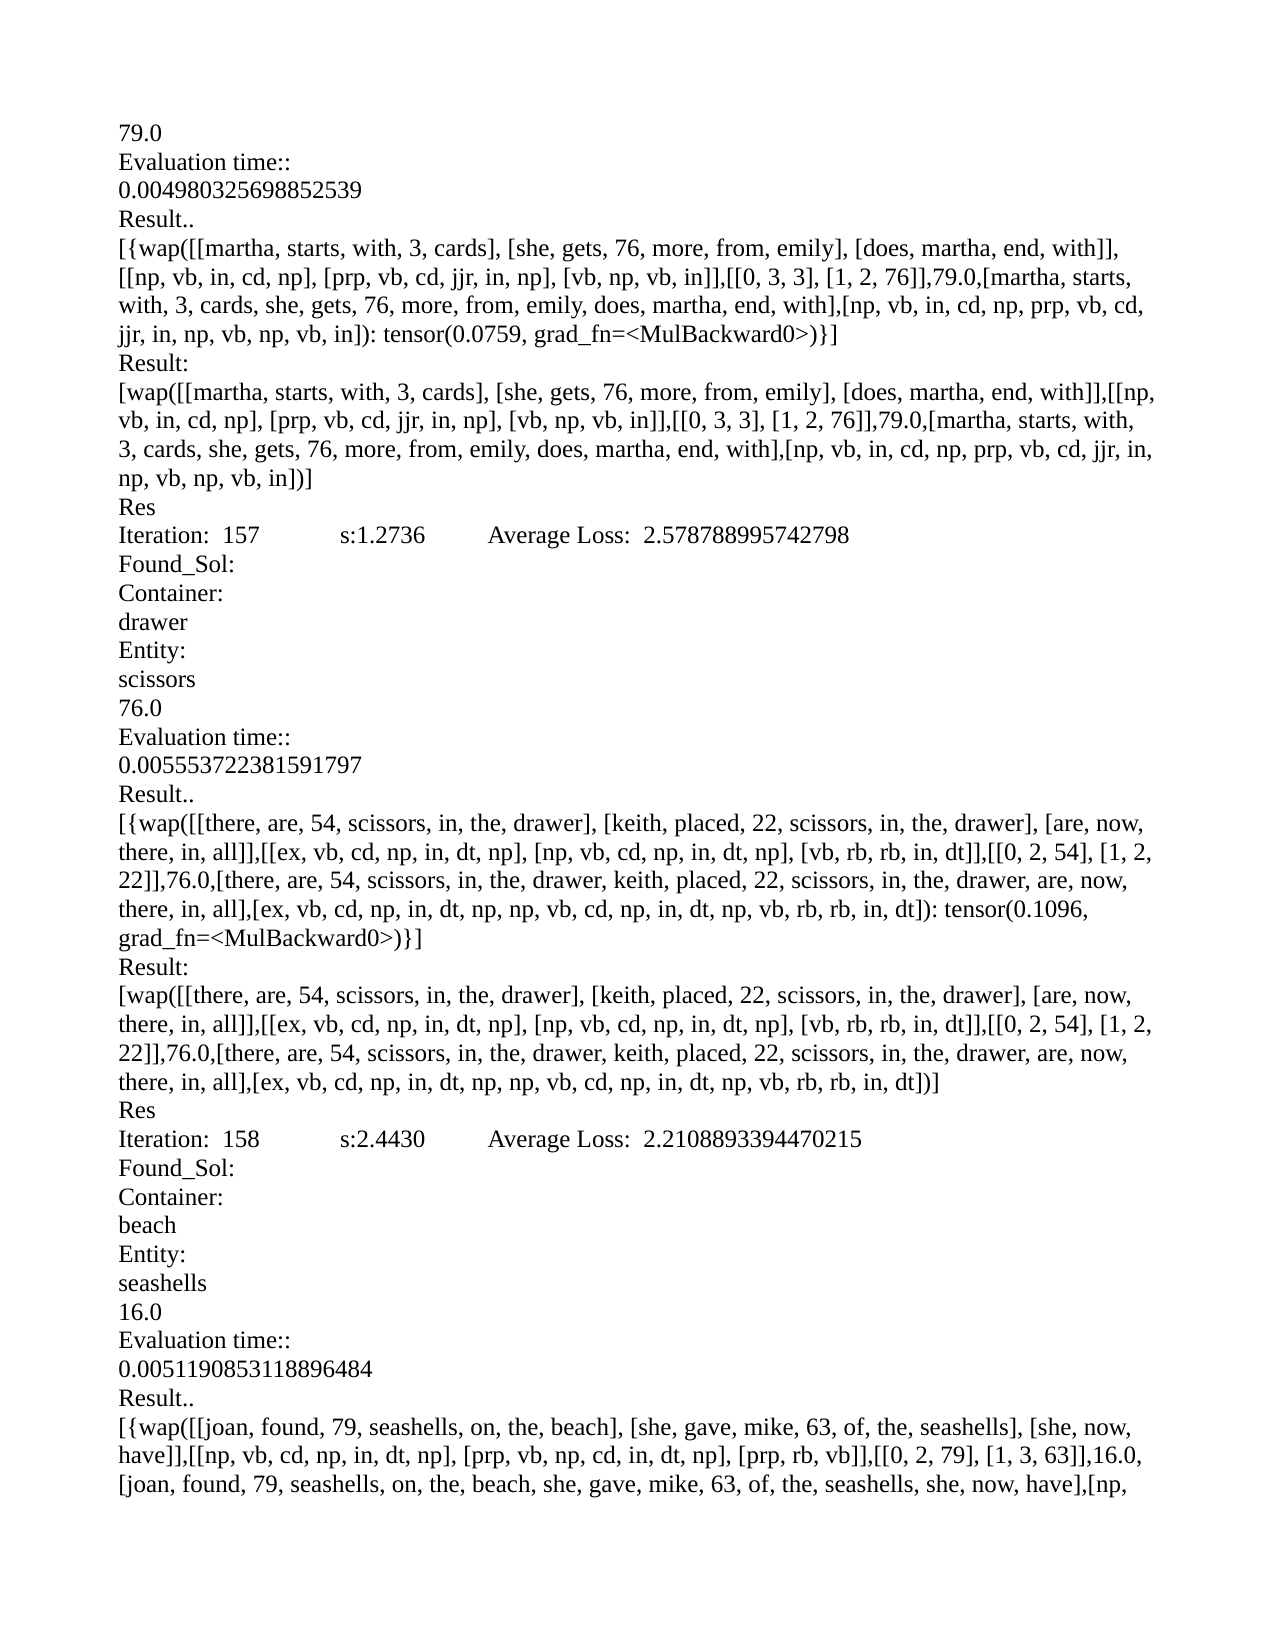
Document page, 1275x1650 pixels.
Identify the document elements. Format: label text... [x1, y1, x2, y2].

text seashells [118, 1268, 1157, 1297]
text 79.0 [118, 118, 1157, 147]
text [{wap([[there, are, 54, scissors, in, the, drawer], [keith, placed, 22, scissors, in, the, drawer], [are, now, there, in, all]],[[ex, vb, cd, np, in, dt, np], [np, vb, cd, np, in, dt, np], [vb, rb, rb, in, dt]],[[0, 2, 54], [1, 2, 22]],76.0,[there, are, 54, scissors, in, the, drawer, keith, placed, 22, scissors, in, the, drawer, are, now, there, in, all],[ex, vb, cd, np, in, dt, np, np, vb, cd, np, in, dt, np, vb, rb, rb, in, dt]): tensor(0.1096, grad_fn=<MulBackward0>)}] [118, 808, 1157, 952]
text [{wap([[martha, starts, with, 3, cards], [she, gets, 76, more, from, emily], [does, martha, end, with]],[[np, vb, in, cd, np], [prp, vb, cd, jjr, in, np], [vb, np, vb, in]],[[0, 3, 3], [1, 2, 76]],79.0,[martha, starts, with, 3, cards, she, gets, 76, more, from, emily, does, martha, end, with],[np, vb, in, cd, np, prp, vb, cd, jjr, in, np, vb, np, vb, in]): tensor(0.0759, grad_fn=<MulBackward0>)}] [118, 233, 1157, 348]
text Evaluation time:: [118, 147, 1157, 176]
text [{wap([[joan, found, 79, seashells, on, the, beach], [she, gave, mike, 63, of, the, seashells], [she, now, have]],[[np, vb, cd, np, in, dt, np], [prp, vb, np, cd, in, dt, np], [prp, rb, vb]],[[0, 2, 79], [1, 3, 63]],16.0,[joan, found, 79, seashells, on, the, beach, she, gave, mike, 63, of, the, seashells, she, now, have],[np, [118, 1412, 1157, 1498]
text Entity: [118, 636, 1157, 664]
text Res [118, 492, 1157, 521]
text Found_Sol: [118, 1153, 1157, 1182]
text beach [118, 1211, 1157, 1239]
text 0.005553722381591797 [118, 751, 1157, 779]
text 0.004980325698852539 [118, 176, 1157, 204]
text Container: [118, 1182, 1157, 1211]
text Result: [118, 952, 1157, 981]
text [wap([[there, are, 54, scissors, in, the, drawer], [keith, placed, 22, scissors, in, the, drawer], [are, now, there, in, all]],[[ex, vb, cd, np, in, dt, np], [np, vb, cd, np, in, dt, np], [vb, rb, rb, in, dt]],[[0, 2, 54], [1, 2, 22]],76.0,[there, are, 54, scissors, in, the, drawer, keith, placed, 22, scissors, in, the, drawer, are, now, there, in, all],[ex, vb, cd, np, in, dt, np, np, vb, cd, np, in, dt, np, vb, rb, rb, in, dt])] [118, 981, 1157, 1096]
text Container: [118, 578, 1157, 607]
text Entity: [118, 1239, 1157, 1268]
text Evaluation time:: [118, 722, 1157, 751]
text 0.0051190853118896484 [118, 1354, 1157, 1383]
text [wap([[martha, starts, with, 3, cards], [she, gets, 76, more, from, emily], [does, martha, end, with]],[[np, vb, in, cd, np], [prp, vb, cd, jjr, in, np], [vb, np, vb, in]],[[0, 3, 3], [1, 2, 76]],79.0,[martha, starts, with, 3, cards, she, gets, 76, more, from, emily, does, martha, end, with],[np, vb, in, cd, np, prp, vb, cd, jjr, in, np, vb, np, vb, in])] [118, 377, 1157, 492]
text 76.0 [118, 693, 1157, 722]
text Result.. [118, 204, 1157, 233]
text Result.. [118, 1383, 1157, 1412]
text drawer [118, 607, 1157, 636]
text Evaluation time:: [118, 1326, 1157, 1354]
text Res [118, 1096, 1157, 1124]
text Iteration: 157 s:1.2736 Average Loss: 2.578788995742798 [118, 521, 1157, 549]
text Iteration: 158 s:2.4430 Average Loss: 2.2108893394470215 [118, 1124, 1157, 1153]
text 16.0 [118, 1297, 1157, 1326]
text Found_Sol: [118, 549, 1157, 578]
text Result.. [118, 779, 1157, 808]
text scissors [118, 664, 1157, 693]
text Result: [118, 348, 1157, 377]
